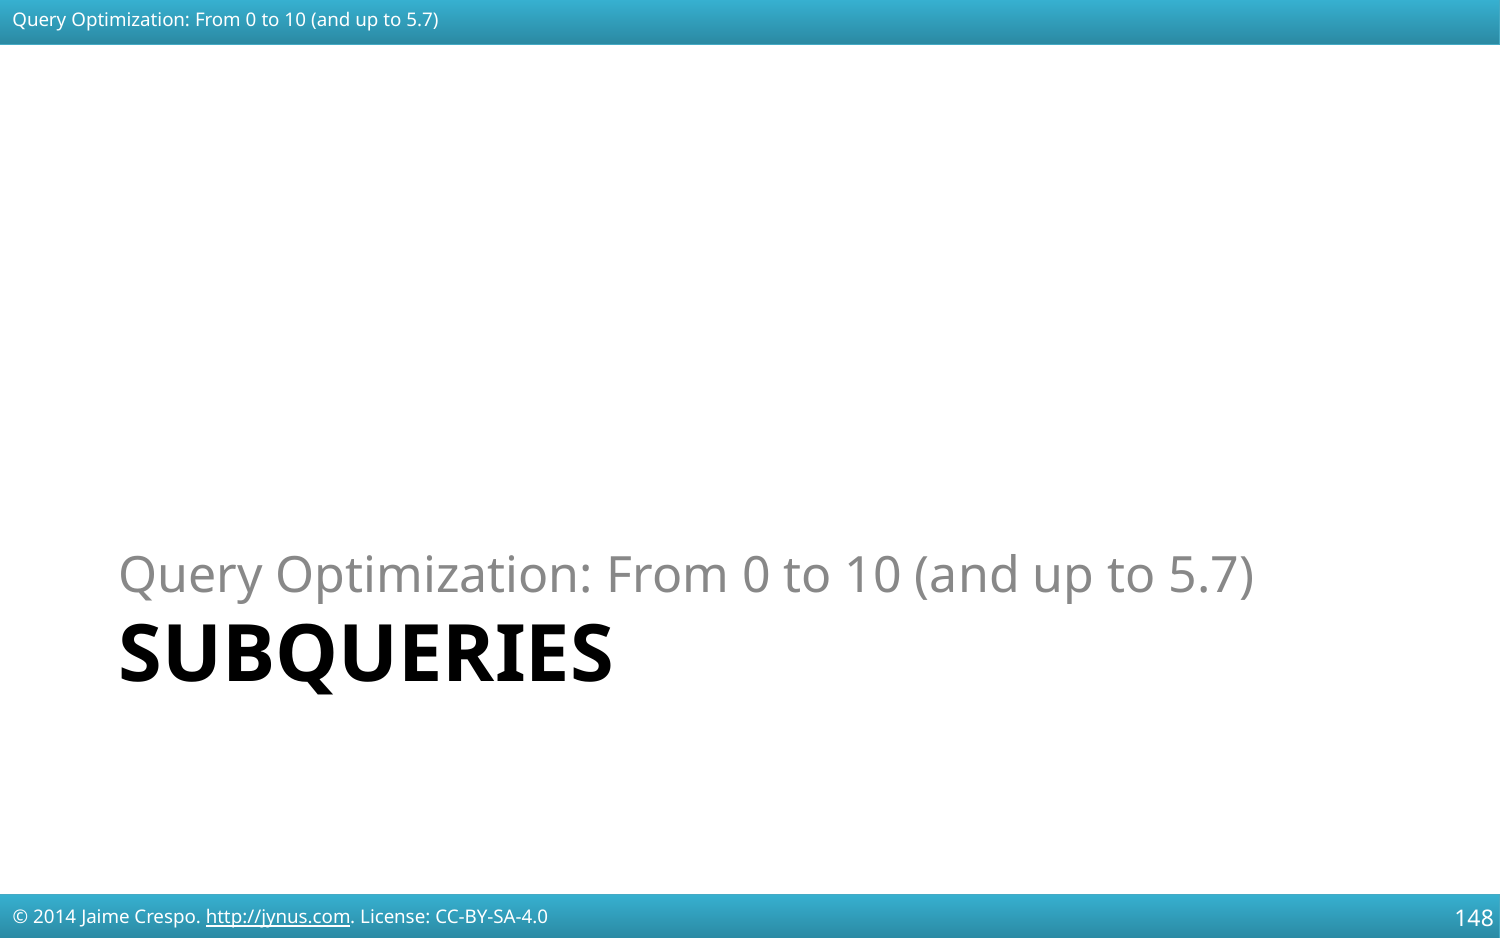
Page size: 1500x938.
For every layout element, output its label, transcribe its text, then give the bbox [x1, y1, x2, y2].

slide_number [1389, 896, 1490, 935]
list Query Optimization: From 0 to 10 (and up to 5.7) [118, 162, 1446, 603]
title Subqueries [118, 603, 1394, 938]
